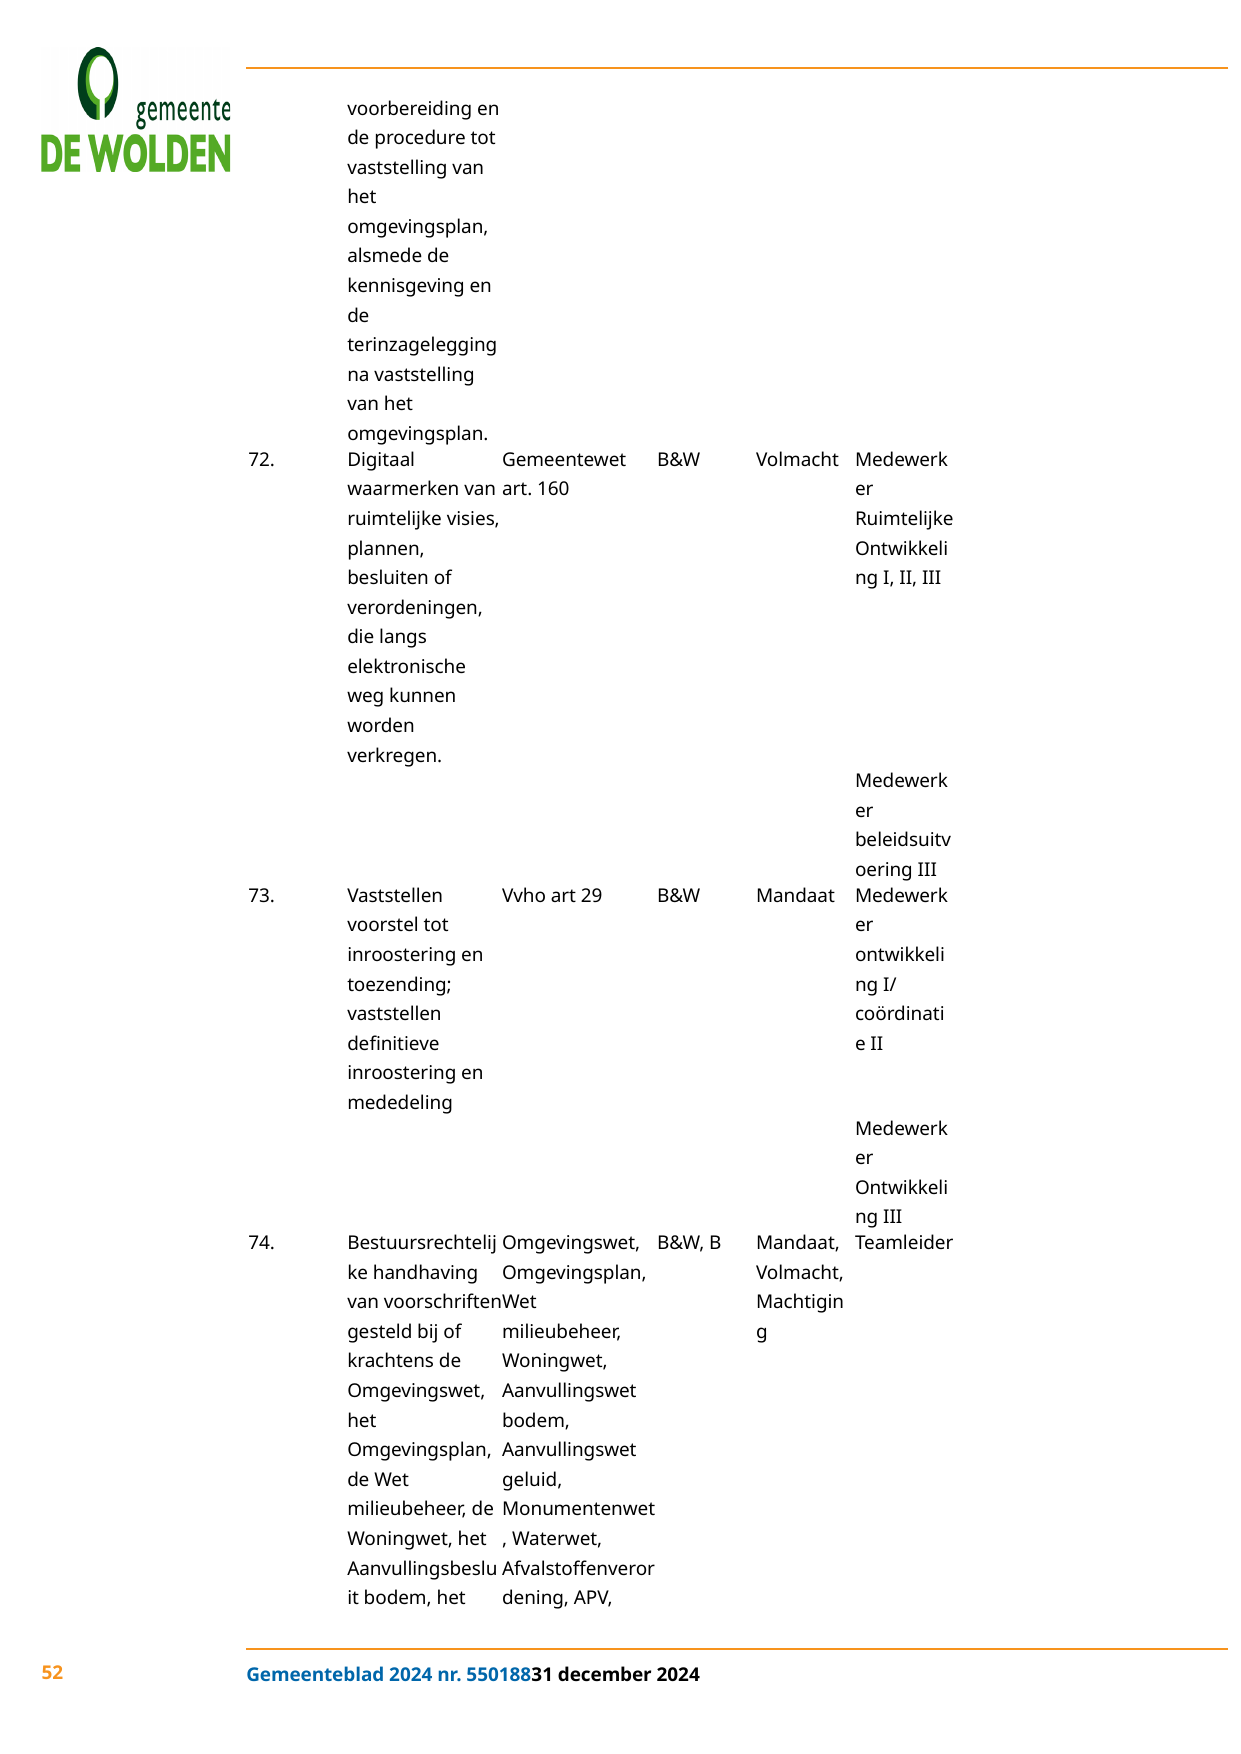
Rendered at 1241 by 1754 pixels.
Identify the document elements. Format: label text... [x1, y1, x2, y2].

table_cell [954, 768, 1053, 882]
table_cell 72. [248, 446, 347, 767]
table_cell [502, 768, 657, 882]
table_cell 74. [248, 1229, 347, 1610]
table_cell [248, 95, 347, 446]
table_cell [347, 1115, 502, 1229]
table_cell Mandaat [756, 882, 855, 1115]
table_cell [756, 1115, 855, 1229]
table_cell [248, 768, 347, 882]
table_cell [347, 768, 502, 882]
table_cell [1053, 882, 1152, 1115]
table_cell [954, 446, 1053, 767]
table_cell B&W, B [657, 1229, 756, 1610]
table_cell Volmacht [756, 446, 855, 767]
table_cell voorbereiding en de procedure tot vaststelling van het omgevingsplan, alsmede de kennisgeving en de terinzagelegging na vaststelling van het omgevingsplan. [347, 95, 502, 446]
table_cell Medewerker beleidsuitvoering III [855, 768, 954, 882]
table_cell [502, 95, 657, 446]
table_cell [954, 95, 1053, 446]
picture [41, 47, 231, 172]
table_cell B&W [657, 882, 756, 1115]
table_cell [248, 1115, 347, 1229]
table_cell Gemeentewet art. 160 [502, 446, 657, 767]
table_cell Digitaal waarmerken van ruimtelijke visies, plannen, besluiten of verordeningen, die langs elektronische weg kunnen worden verkregen. [347, 446, 502, 767]
table_cell Medewerker ontwikkeling I/ coördinatie II [855, 882, 954, 1115]
table_cell [954, 882, 1053, 1115]
table_cell [502, 1115, 657, 1229]
table_cell Medewerker Ruimtelijke Ontwikkeling I, II, III [855, 446, 954, 767]
table_cell Medewerker Ontwikkeling III [855, 1115, 954, 1229]
table_cell [1053, 1115, 1152, 1229]
table_cell [954, 1115, 1053, 1229]
table_cell [1053, 446, 1152, 767]
table_cell [756, 768, 855, 882]
table_cell Omgevingswet, Omgevingsplan, Wet milieubeheer, Woningwet, Aanvullingswet bodem, Aanvullingswet geluid, Monumentenwet, Waterwet, Afvalstoffenverordening, APV, [502, 1229, 657, 1610]
table_cell Teamleider [855, 1229, 954, 1610]
table_cell [954, 1229, 1053, 1610]
table_cell [657, 1115, 756, 1229]
table_cell [657, 95, 756, 446]
table_cell B&W [657, 446, 756, 767]
table_cell [1053, 95, 1152, 446]
table_cell [657, 768, 756, 882]
table_cell [855, 95, 954, 446]
table_cell [756, 95, 855, 446]
table_cell Bestuursrechtelijke handhaving van voorschriften gesteld bij of krachtens de Omgevingswet, het Omgevingsplan, de Wet milieubeheer, de Woningwet, het Aanvullingsbesluit bodem, het [347, 1229, 502, 1610]
table_cell Mandaat, Volmacht, Machtiging [756, 1229, 855, 1610]
table_cell Vaststellen voorstel tot inroostering en toezending; vaststellen definitieve inroostering en mededeling [347, 882, 502, 1115]
table_cell 73. [248, 882, 347, 1115]
table_cell [1053, 1229, 1152, 1610]
table_cell Vvho art 29 [502, 882, 657, 1115]
table_cell [1053, 768, 1152, 882]
